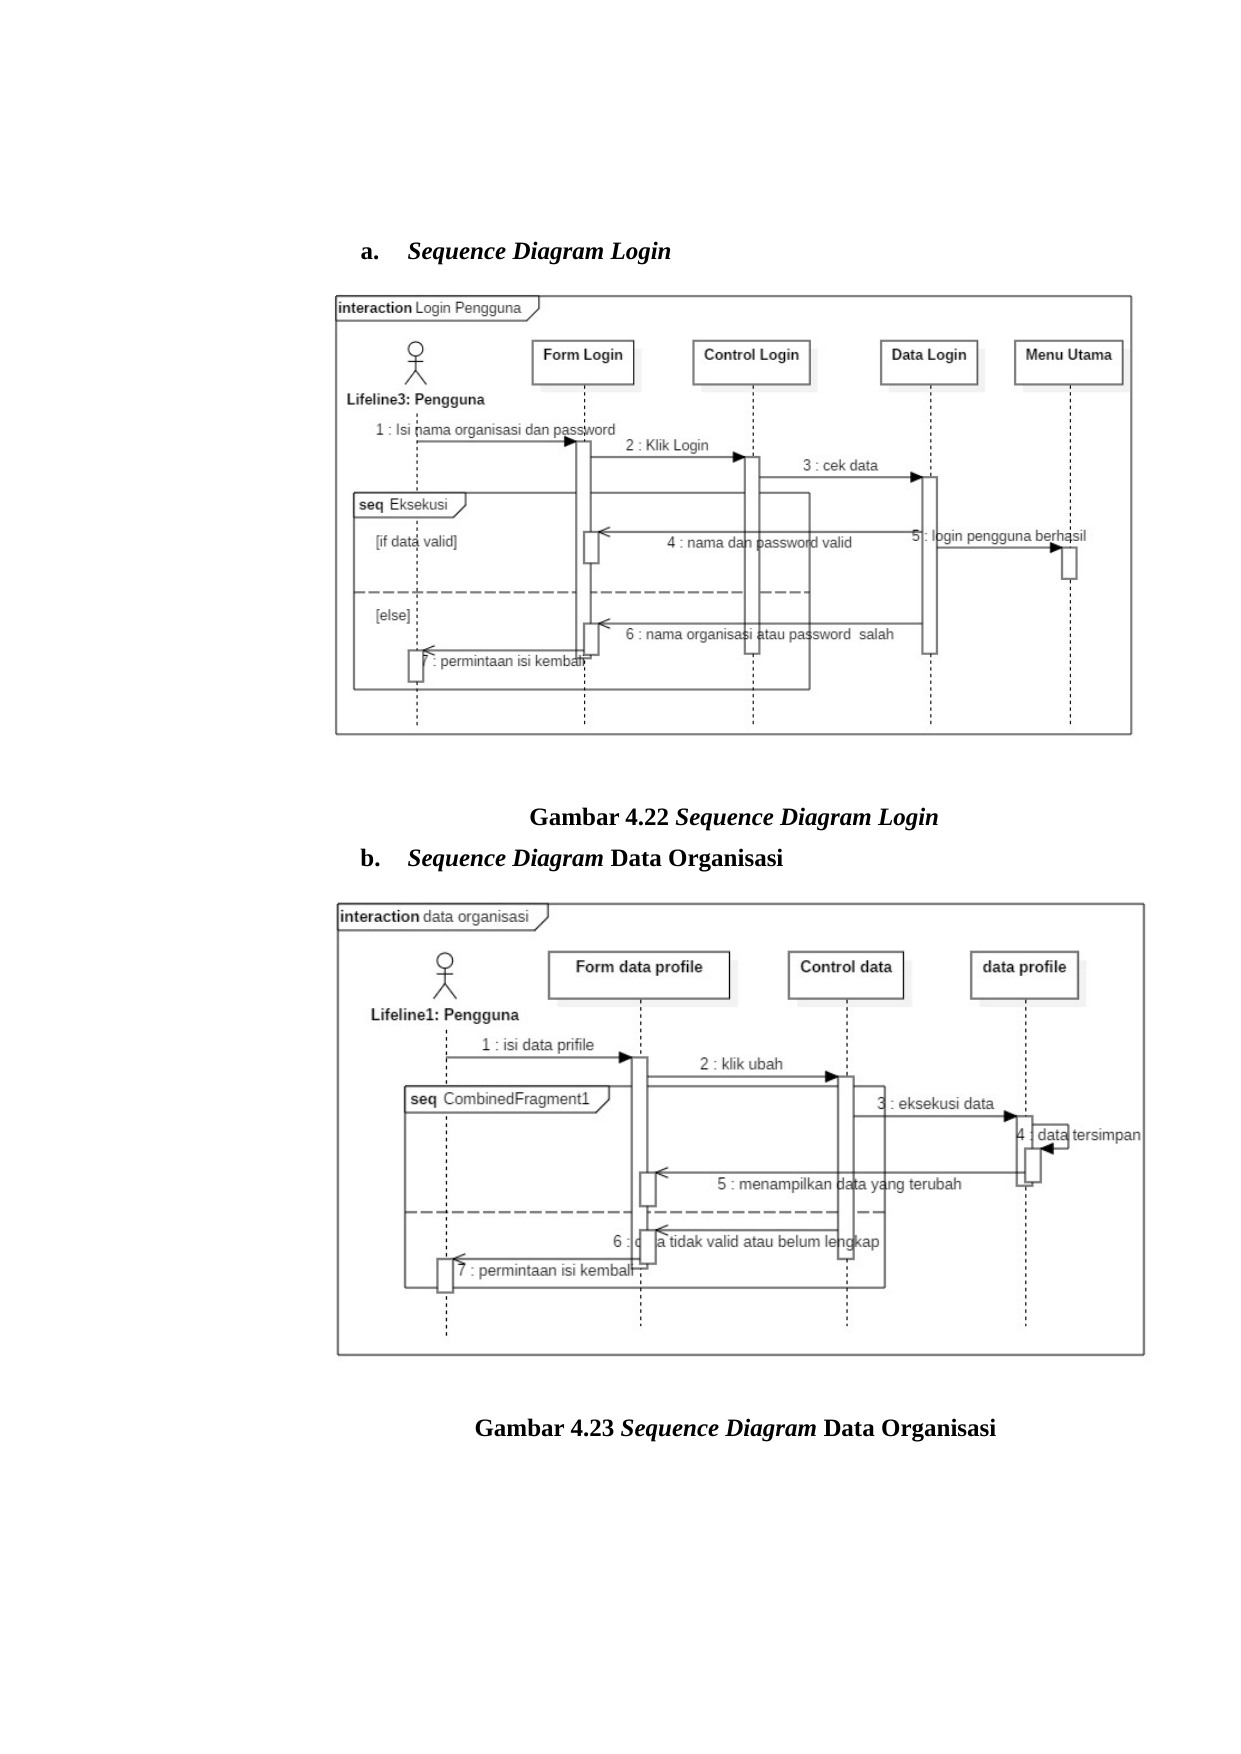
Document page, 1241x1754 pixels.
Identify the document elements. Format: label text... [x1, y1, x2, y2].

table_header [417, 1367, 1062, 1401]
text Gambar 4.23 Sequence Diagram Data Organisasi [407, 1413, 1063, 1442]
picture [326, 892, 1154, 1367]
table_header [416, 756, 1062, 790]
table_header [416, 279, 1062, 285]
list Sequence Diagram Login [360, 236, 1063, 265]
table_header [417, 887, 1062, 892]
picture [325, 285, 1153, 756]
text Gambar 4.22 Sequence Diagram Login [407, 802, 1063, 831]
list Sequence Diagram Data Organisasi [360, 843, 1063, 872]
